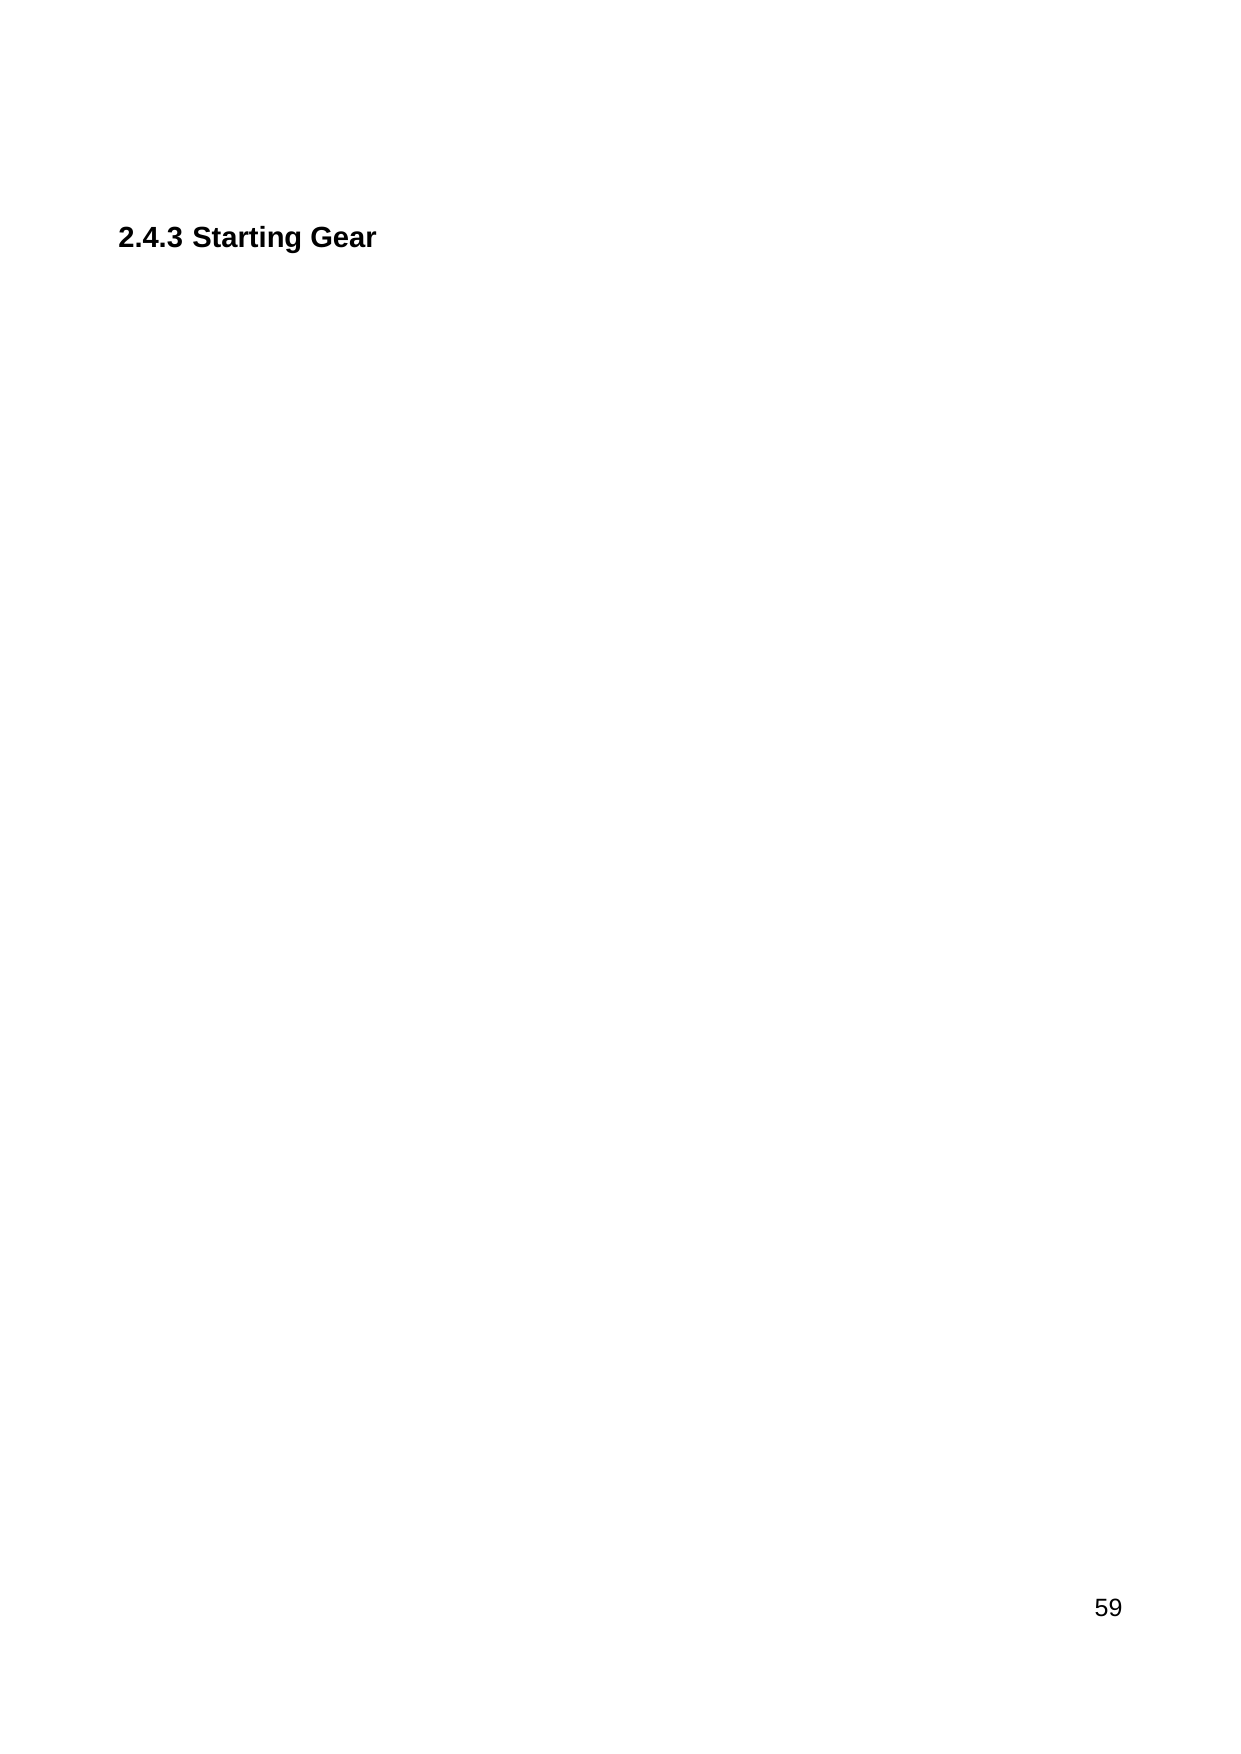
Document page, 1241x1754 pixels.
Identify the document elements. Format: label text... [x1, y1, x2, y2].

subtitle Starting Gear [118, 220, 605, 254]
